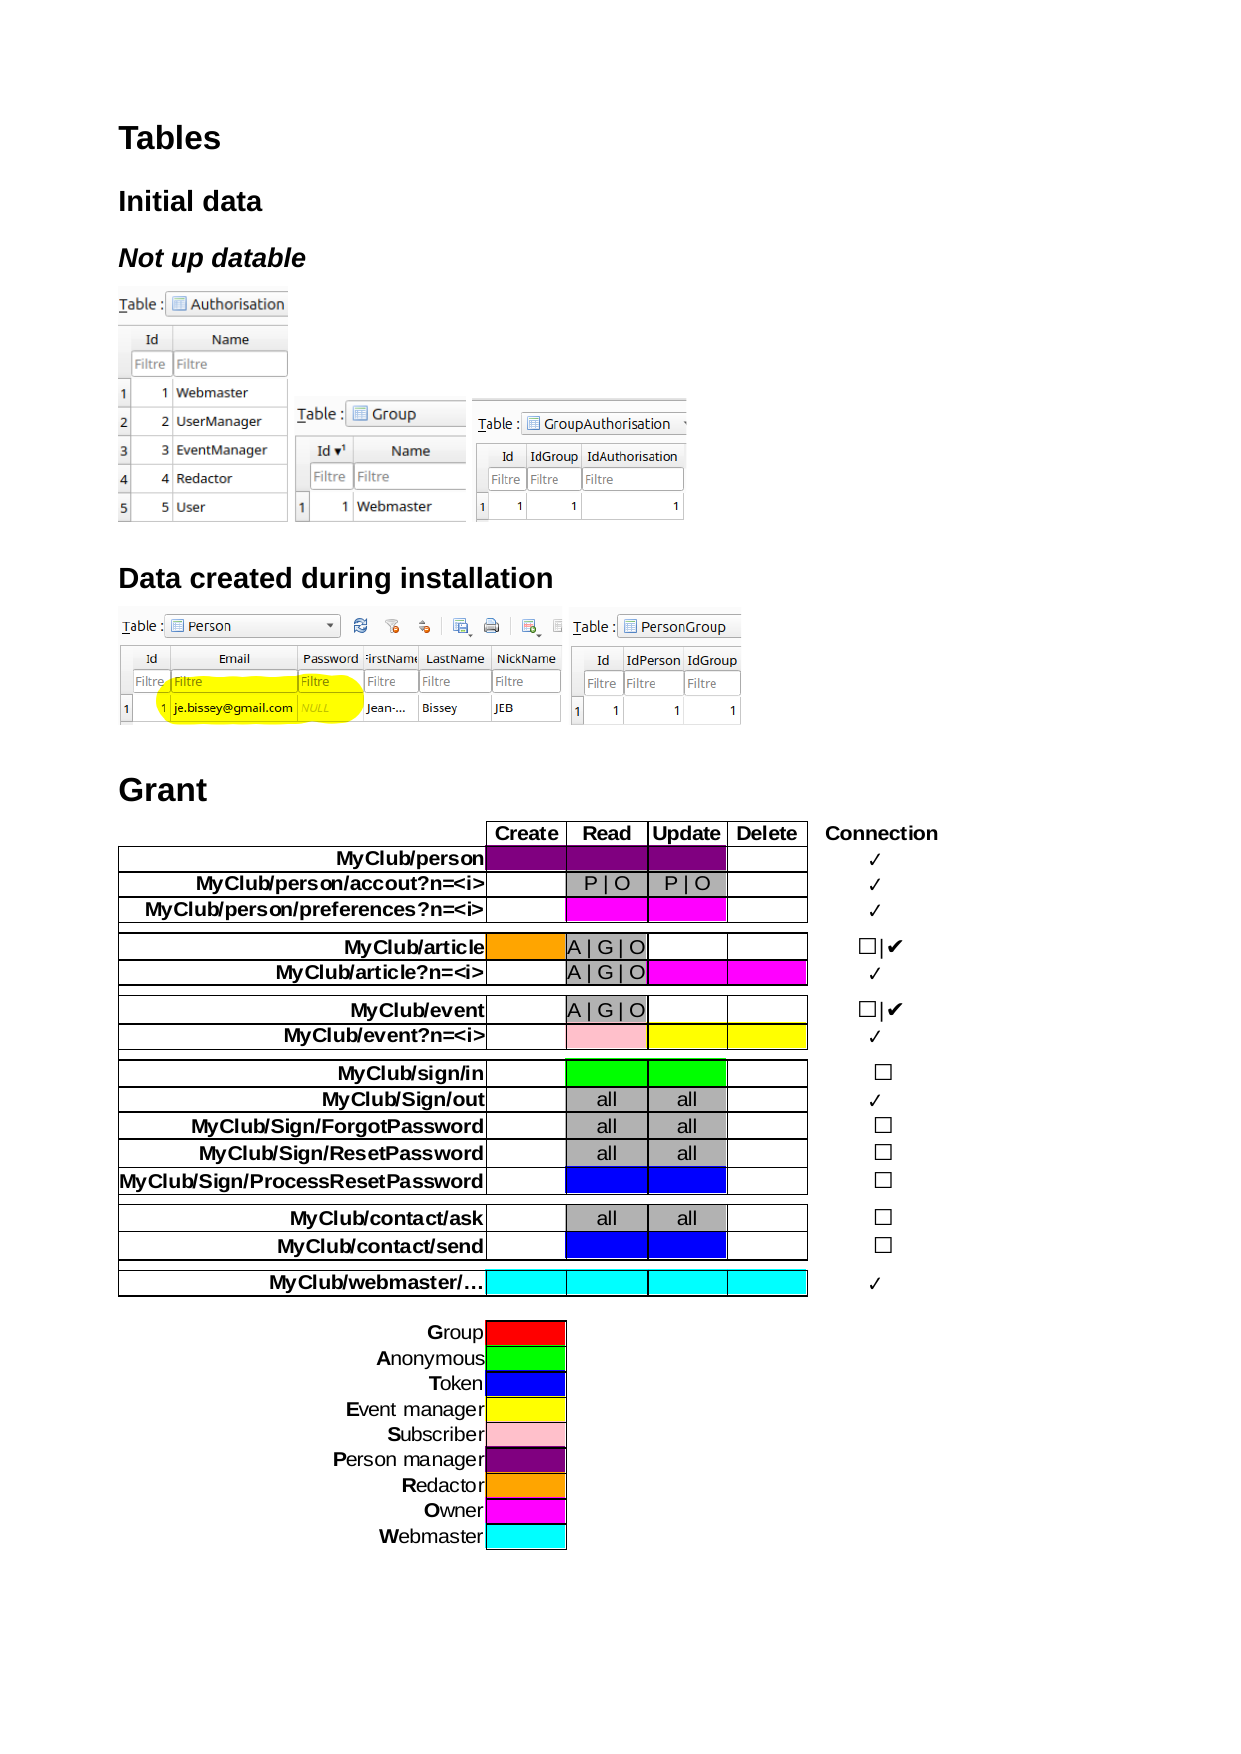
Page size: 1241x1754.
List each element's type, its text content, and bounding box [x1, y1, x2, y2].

picture [568, 607, 742, 725]
picture [118, 606, 563, 725]
subtitle Tables [118, 118, 1122, 157]
picture [294, 396, 466, 522]
picture [118, 286, 288, 522]
subtitle Initial data [118, 184, 1122, 217]
subtitle Data created during installation [118, 561, 1122, 594]
subtitle Not up datable [118, 242, 1122, 273]
picture [472, 398, 687, 522]
subtitle Grant [118, 770, 1122, 808]
